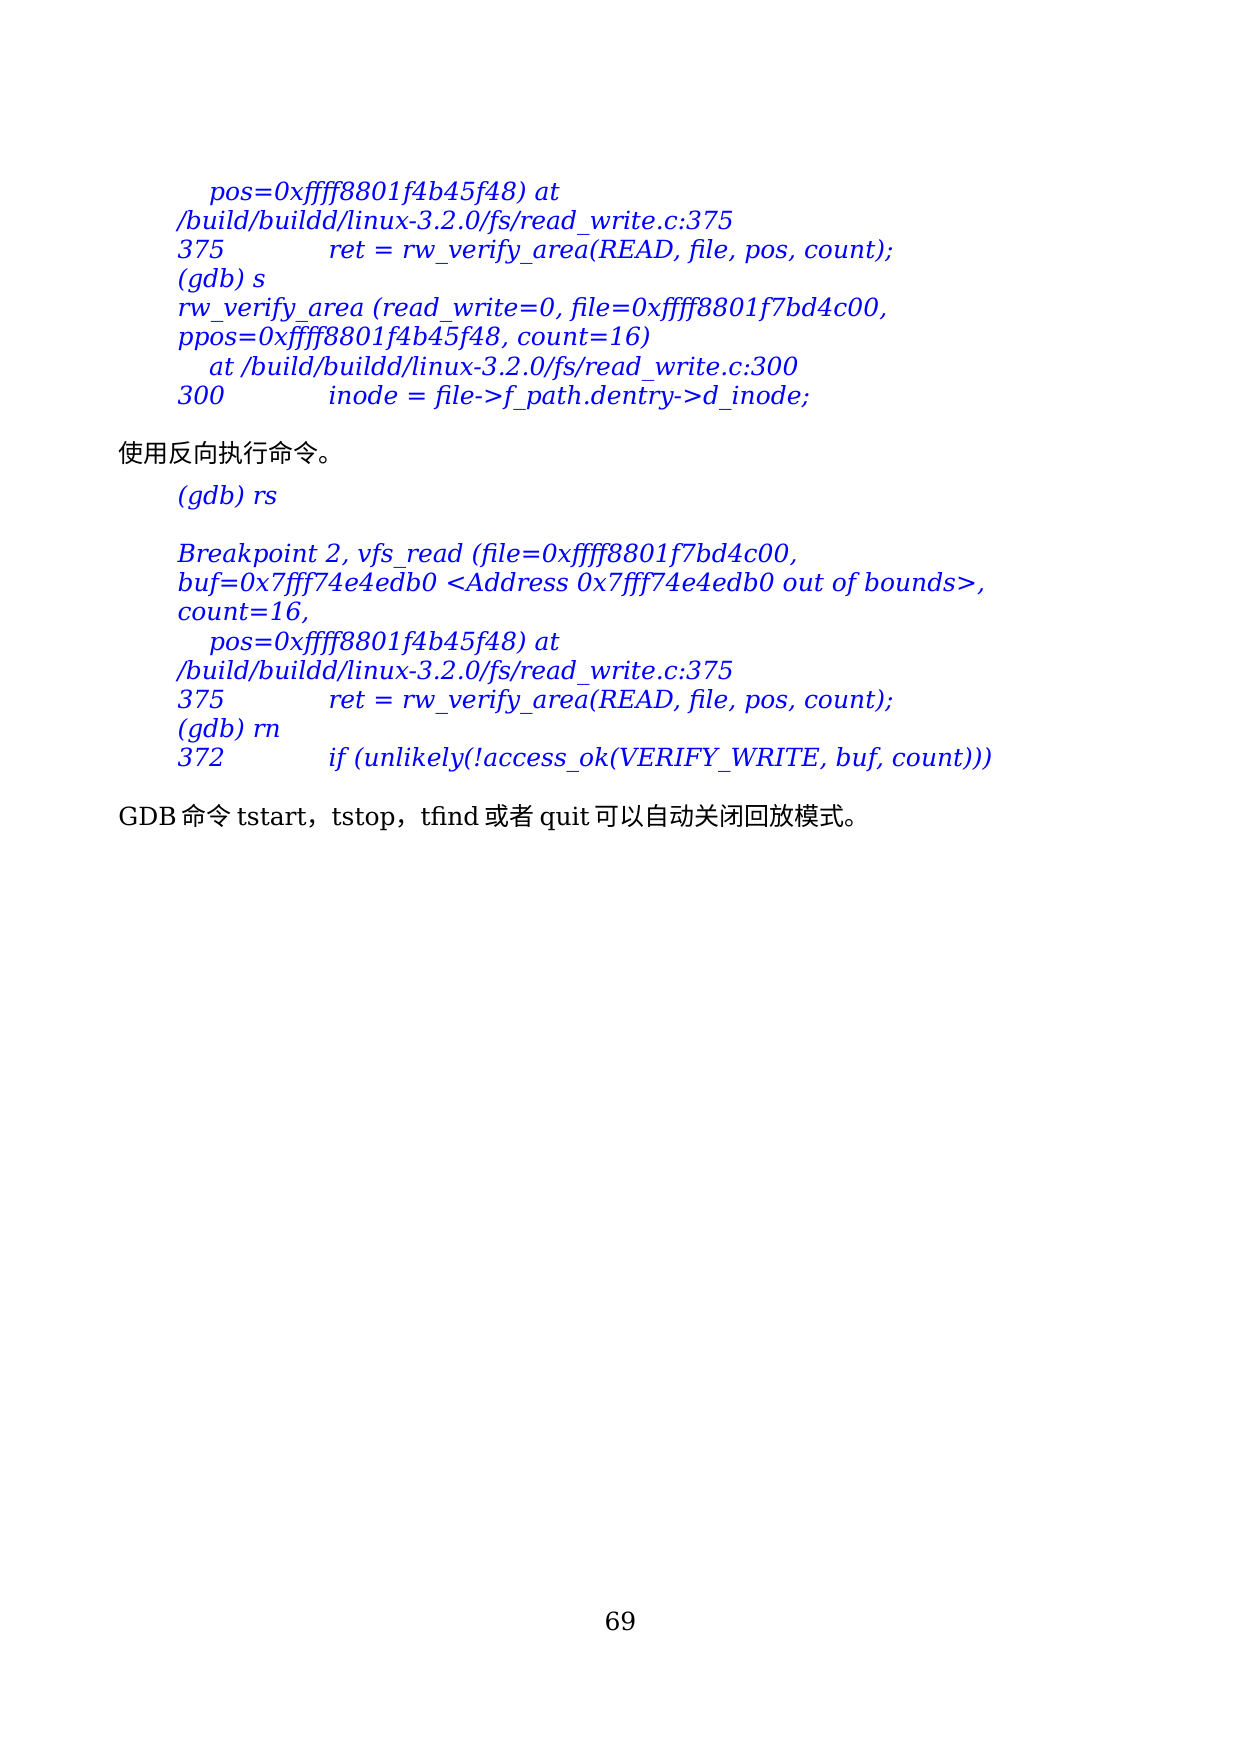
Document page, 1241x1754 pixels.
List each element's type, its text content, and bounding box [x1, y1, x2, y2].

text (gdb) rs [177, 481, 1063, 510]
text GDB命令tstart，tstop，tfind或者quit可以自动关闭回放模式。 [118, 802, 1122, 831]
text (gdb) rn [177, 714, 1063, 743]
text 372 if (unlikely(!access_ok(VERIFY_WRITE, buf, count))) [177, 743, 1063, 773]
text 375 ret = rw_verify_area(READ, file, pos, count); [177, 685, 1063, 714]
text at /build/buildd/linux-3.2.0/fs/read_write.c:300 [177, 352, 1063, 381]
text Breakpoint 2, vfs_read (file=0xffff8801f7bd4c00, buf=0x7fff74e4edb0 <Address 0x7fff74e4edb0 out of bounds>, count=16, [177, 539, 1063, 627]
text 使用反向执行命令。 [118, 439, 1122, 468]
text pos=0xffff8801f4b45f48) at /build/buildd/linux-3.2.0/fs/read_write.c:375 [177, 627, 1063, 685]
text 300 inode = file->f_path.dentry->d_inode; [177, 381, 1063, 410]
text pos=0xffff8801f4b45f48) at /build/buildd/linux-3.2.0/fs/read_write.c:375 [177, 177, 1063, 235]
text rw_verify_area (read_write=0, file=0xffff8801f7bd4c00, ppos=0xffff8801f4b45f48, count=16) [177, 293, 1063, 352]
text 375 ret = rw_verify_area(READ, file, pos, count); [177, 235, 1063, 264]
text (gdb) s [177, 264, 1063, 293]
